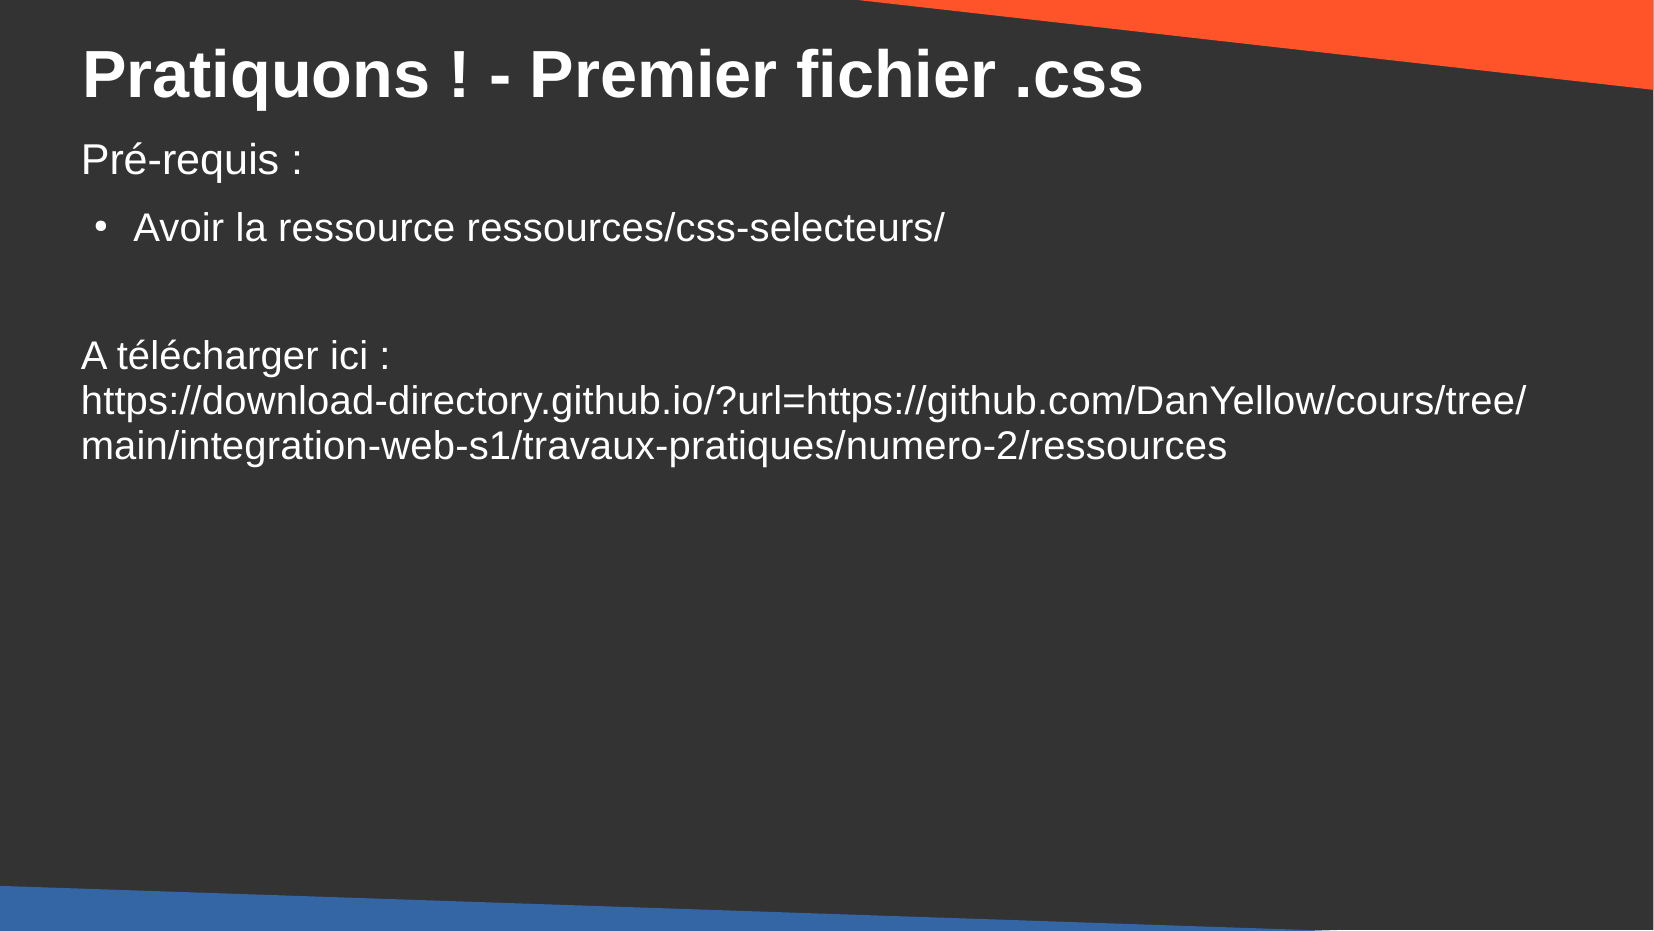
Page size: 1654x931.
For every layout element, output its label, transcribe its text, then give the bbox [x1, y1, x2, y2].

list Pré-requis : Avoir la ressource ressources/css-selecteurs/ A télécharger ici : https://download-directory.github.io/?url=https://github.com/DanYellow/cours/tree/main/integration-web-s1/travaux-pratiques/numero-2/ressources [80, 135, 1620, 473]
title Pratiquons ! - Premier fichier .css [82, 37, 1571, 114]
text_box [857, 0, 1654, 90]
text_box [0, 885, 1337, 931]
